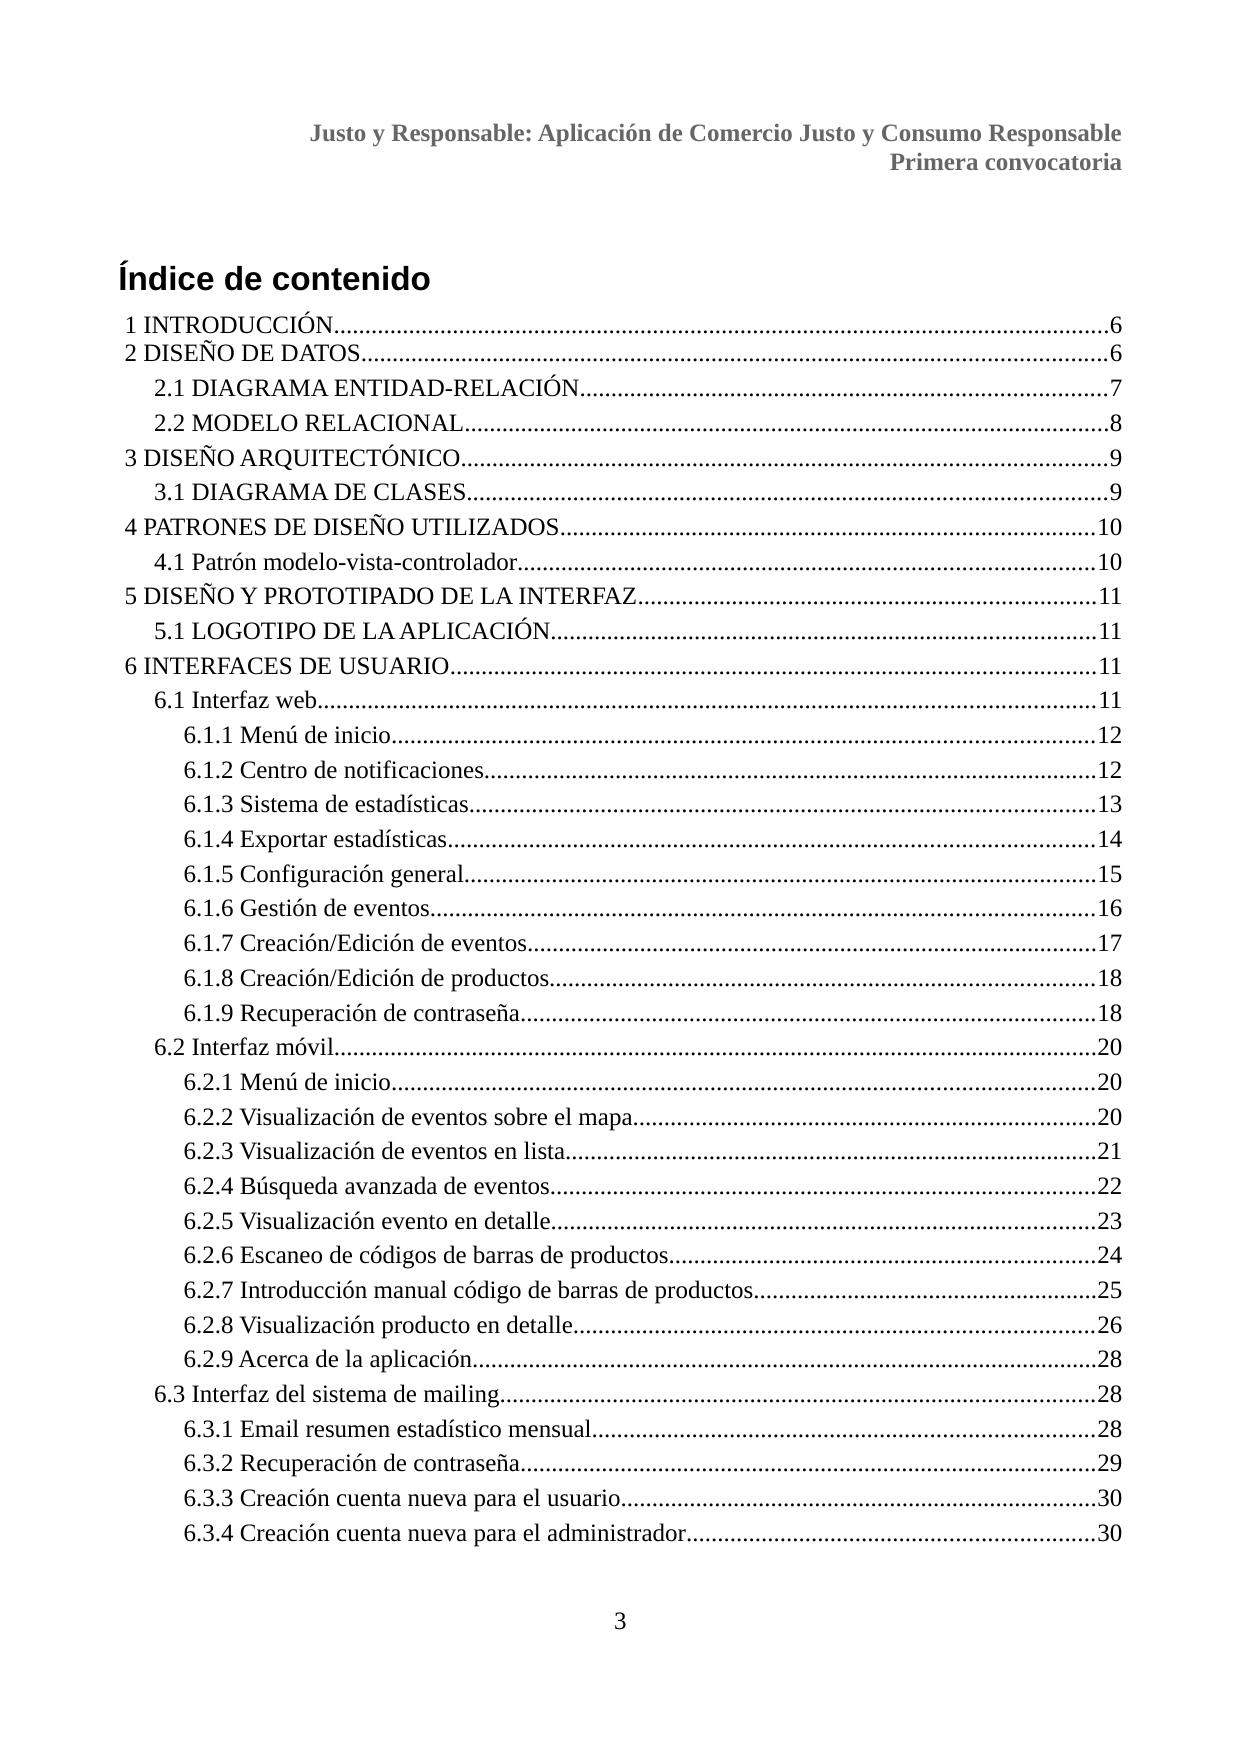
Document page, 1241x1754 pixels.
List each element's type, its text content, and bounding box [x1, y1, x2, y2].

text 2 DISEÑO DE DATOS 6 [118, 338, 1122, 367]
text 6.3 Interfaz del sistema de mailing 28 [148, 1379, 1122, 1408]
text 6.1.9 Recuperación de contraseña 18 [177, 998, 1122, 1026]
text 6.1.6 Gestión de eventos 16 [177, 893, 1122, 922]
text 4.1 Patrón modelo-vista-controlador 10 [148, 547, 1122, 575]
text 2.2 MODELO RELACIONAL 8 [148, 408, 1122, 437]
text 6.2 Interfaz móvil 20 [148, 1032, 1122, 1061]
text 6.2.6 Escaneo de códigos de barras de productos 24 [177, 1240, 1122, 1269]
text 6.1.4 Exportar estadísticas 14 [177, 824, 1122, 853]
text 6.2.5 Visualización evento en detalle 23 [177, 1206, 1122, 1234]
text 6.1.8 Creación/Edición de productos 18 [177, 963, 1122, 992]
text 4 PATRONES DE DISEÑO UTILIZADOS 10 [118, 512, 1122, 541]
text 6.2.8 Visualización producto en detalle 26 [177, 1310, 1122, 1338]
text 2.1 DIAGRAMA ENTIDAD-RELACIÓN 7 [148, 373, 1122, 402]
text 6.2.3 Visualización de eventos en lista 21 [177, 1136, 1122, 1165]
text 6.2.2 Visualización de eventos sobre el mapa 20 [177, 1102, 1122, 1130]
text 6.3.4 Creación cuenta nueva para el administrador 30 [177, 1518, 1122, 1547]
text 6.2.4 Búsqueda avanzada de eventos 22 [177, 1171, 1122, 1200]
text 6.2.1 Menú de inicio 20 [177, 1067, 1122, 1096]
text 6.1.2 Centro de notificaciones 12 [177, 755, 1122, 783]
text 6.2.7 Introducción manual código de barras de productos 25 [177, 1275, 1122, 1304]
text 6 INTERFACES DE USUARIO 11 [118, 651, 1122, 679]
text 6.3.2 Recuperación de contraseña 29 [177, 1448, 1122, 1477]
text 6.2.9 Acerca de la aplicación 28 [177, 1344, 1122, 1373]
text 6.3.1 Email resumen estadístico mensual 28 [177, 1414, 1122, 1443]
text 6.1.5 Configuración general 15 [177, 859, 1122, 888]
text 3 DISEÑO ARQUITECTÓNICO 9 [118, 443, 1122, 471]
text 6.1.3 Sistema de estadísticas 13 [177, 789, 1122, 818]
text 3.1 DIAGRAMA DE CLASES 9 [148, 477, 1122, 506]
text 6.3.3 Creación cuenta nueva para el usuario 30 [177, 1483, 1122, 1512]
text 5.1 LOGOTIPO DE LA APLICACIÓN 11 [148, 616, 1122, 645]
subtitle Índice de contenido [118, 259, 1122, 297]
text 6.1 Interfaz web 11 [148, 685, 1122, 714]
text 6.1.1 Menú de inicio 12 [177, 720, 1122, 749]
text 5 DISEÑO Y PROTOTIPADO DE LA INTERFAZ 11 [118, 581, 1122, 610]
text 1 INTRODUCCIÓN 6 [118, 310, 1122, 338]
text 6.1.7 Creación/Edición de eventos 17 [177, 928, 1122, 957]
